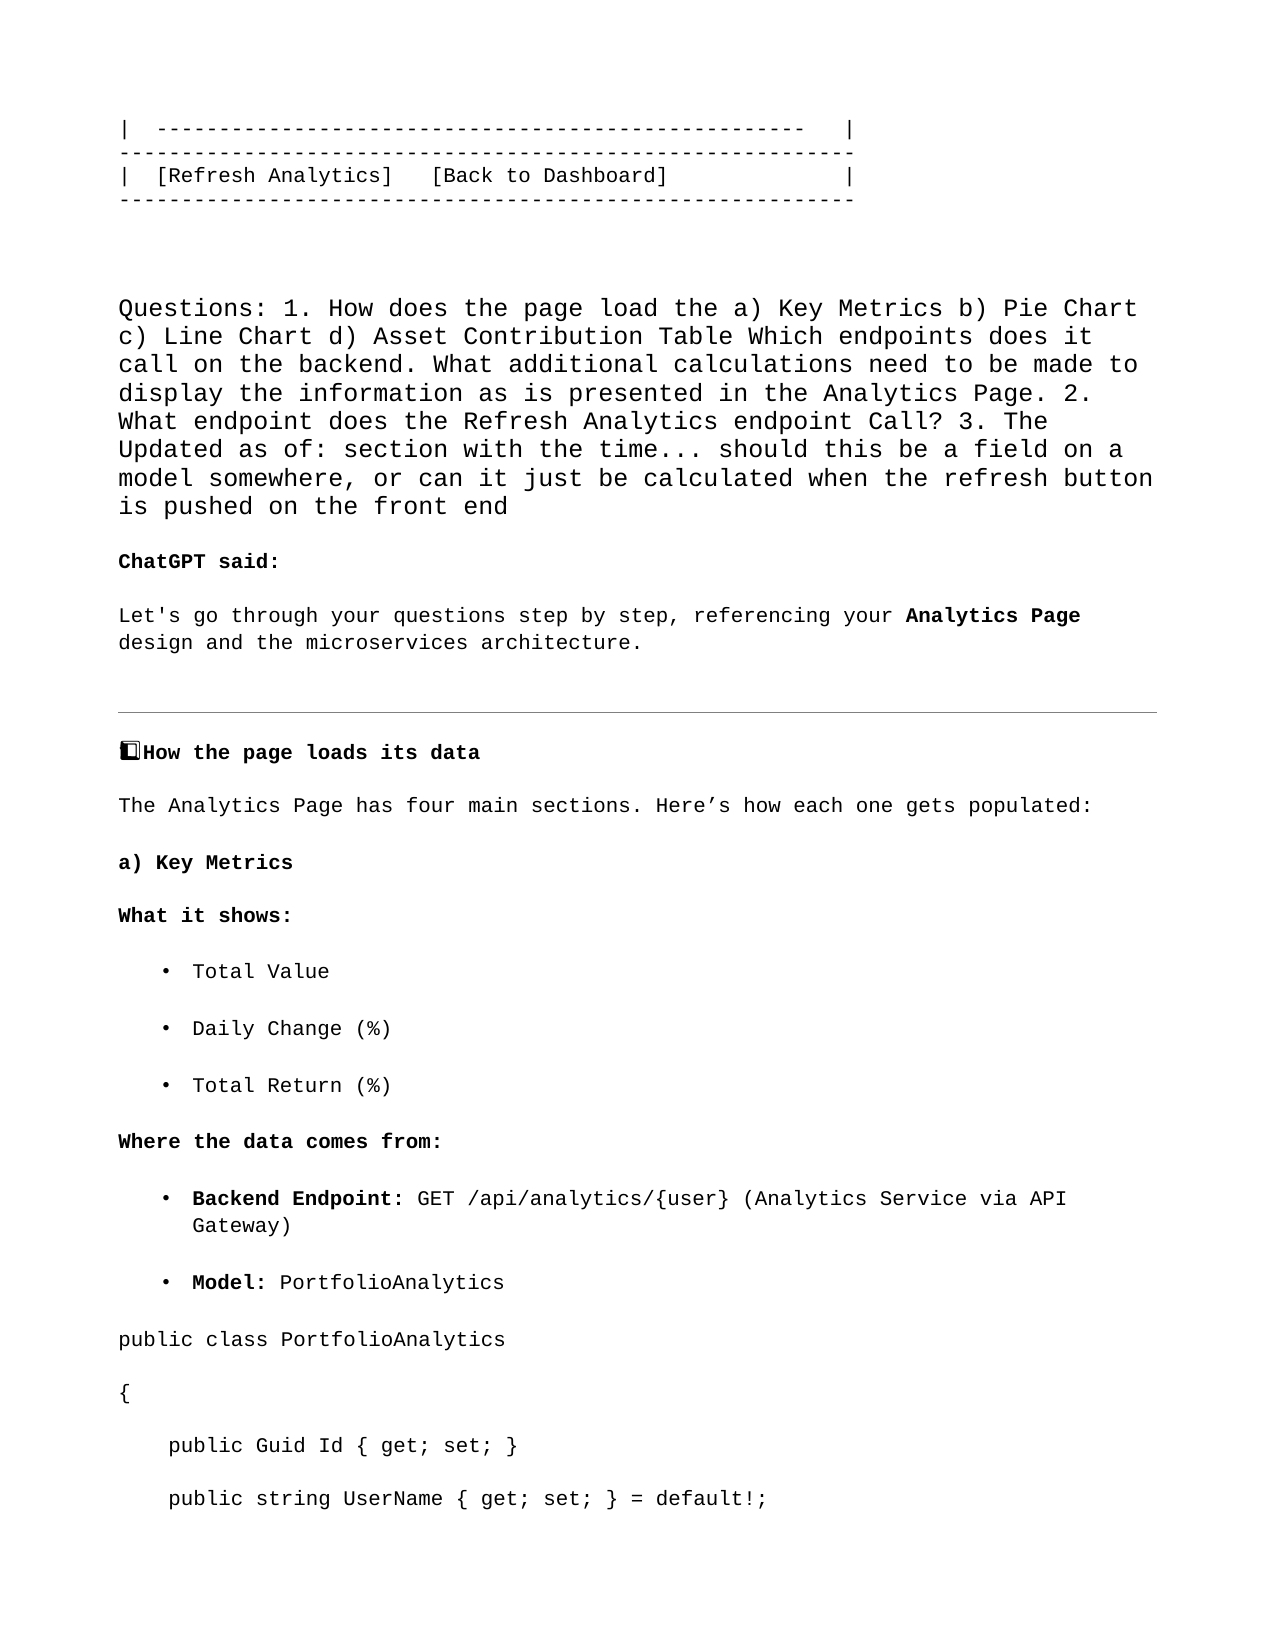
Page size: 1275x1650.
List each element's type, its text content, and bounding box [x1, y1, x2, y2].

subtitle 1️⃣ How the page loads its data [118, 742, 1157, 766]
text ----------------------------------------------------------- [118, 189, 1157, 213]
text | ---------------------------------------------------- | [118, 118, 1157, 142]
text Questions: 1. How does the page load the a) Key Metrics b) Pie Chart c) Line Chart d) Asset Contribution Table Which endpoints does it call on the backend. What additional calculations need to be made to display the information as is presented in the Analytics Page. 2. What endpoint does the Refresh Analytics endpoint Call? 3. The Updated as of: section with the time... should this be a field on a model somewhere, or can it just be calculated when the refresh button is pushed on the front end [118, 295, 1157, 522]
list Model: PortfolioAnalytics [162, 1272, 1157, 1296]
text public string UserName { get; set; } = default!; [118, 1488, 1157, 1512]
subtitle a) Key Metrics [118, 852, 1157, 875]
text { [118, 1382, 1157, 1406]
text | [Refresh Analytics] [Back to Dashboard] | [118, 165, 1157, 189]
text public class PortfolioAnalytics [118, 1329, 1157, 1352]
list Backend Endpoint: GET /api/analytics/{user} (Analytics Service via API Gateway) [162, 1188, 1157, 1239]
text What it shows: [118, 905, 1157, 928]
subtitle ChatGPT said: [118, 551, 1157, 575]
text ----------------------------------------------------------- [118, 142, 1157, 165]
text Where the data comes from: [118, 1132, 1157, 1155]
list Daily Change (%) [162, 1018, 1157, 1042]
text public Guid Id { get; set; } [118, 1435, 1157, 1459]
text Let's go through your questions step by step, referencing your Analytics Page design and the microservices architecture. [118, 604, 1157, 655]
list Total Return (%) [162, 1075, 1157, 1098]
list Total Value [162, 962, 1157, 985]
text The Analytics Page has four main sections. Here’s how each one gets populated: [118, 795, 1157, 819]
